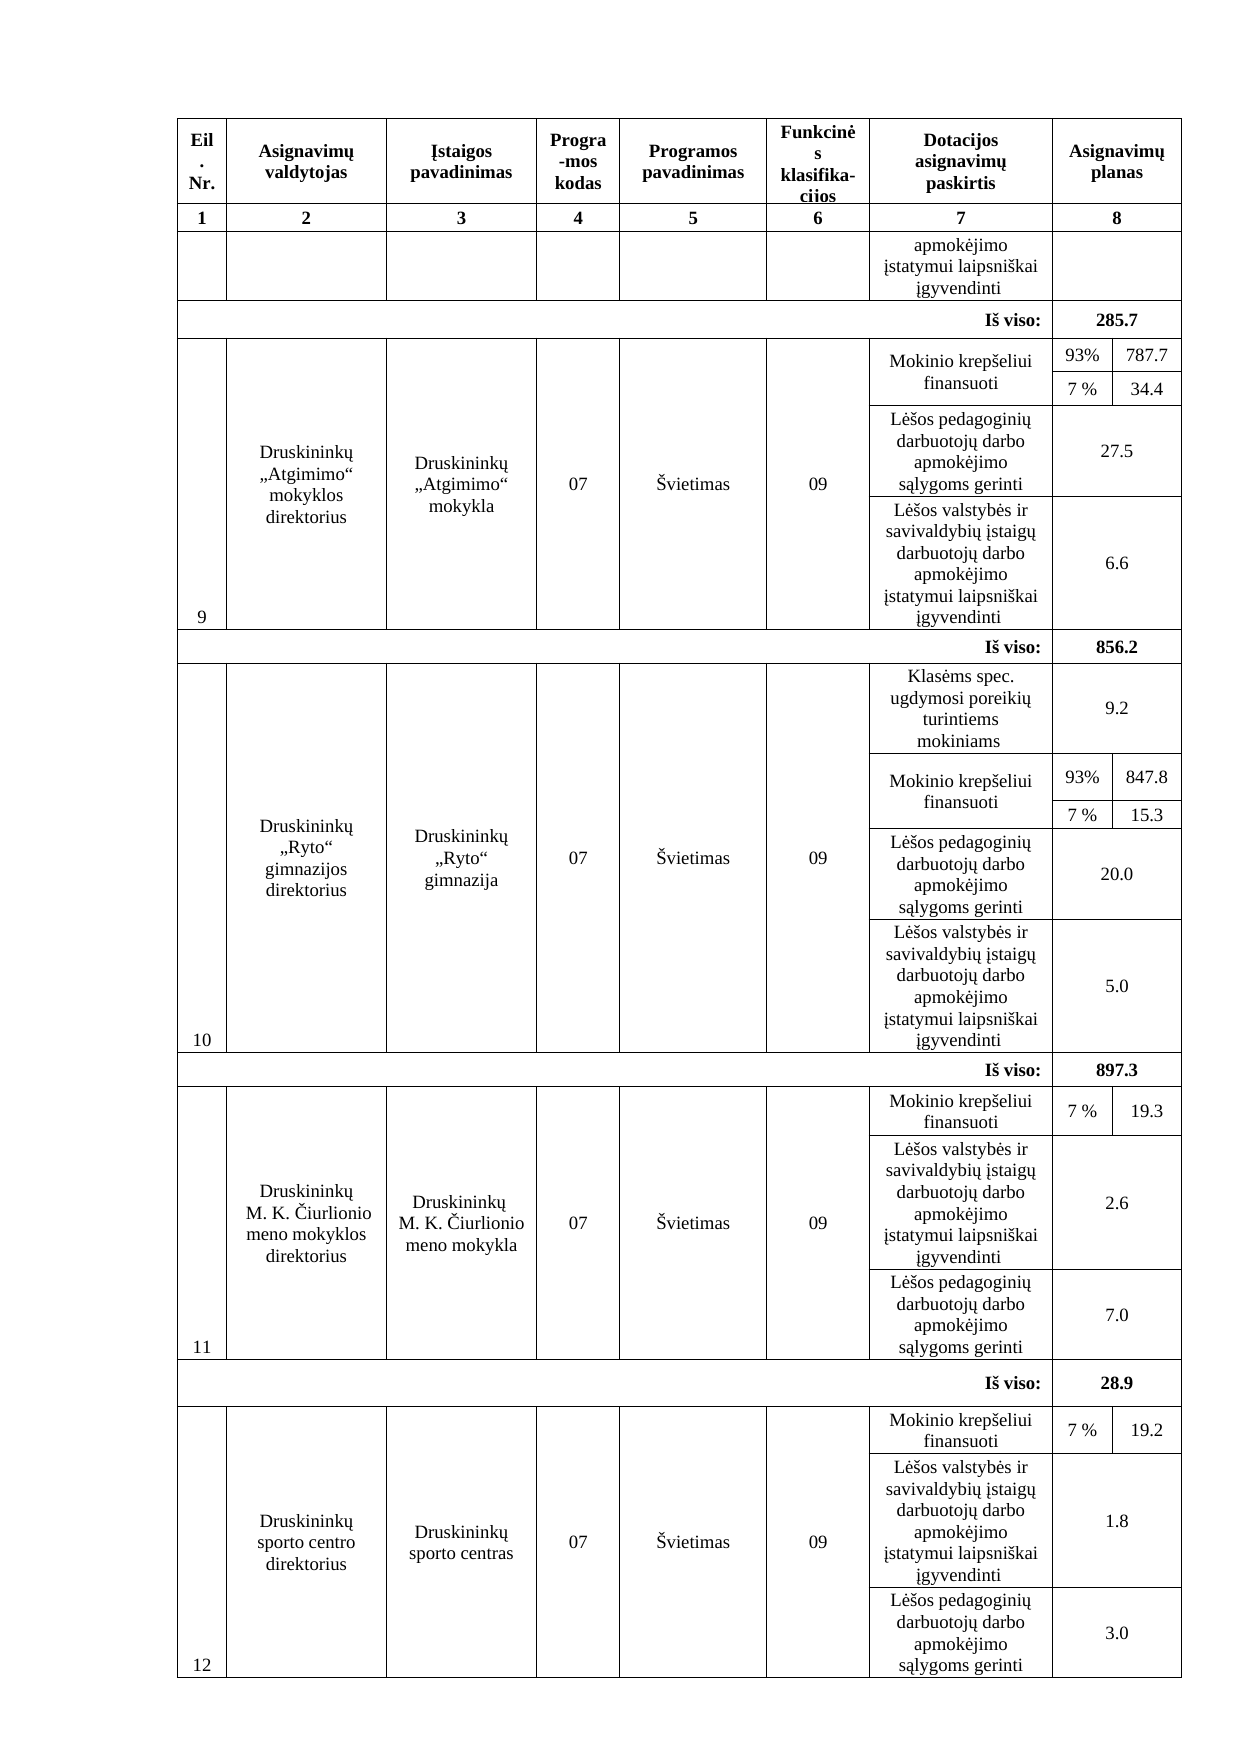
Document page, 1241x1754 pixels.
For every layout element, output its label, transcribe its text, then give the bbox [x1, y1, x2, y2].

table_cell Mokinio krepšeliui finansuoti [870, 1087, 1052, 1135]
table_cell 285.7 [1053, 301, 1181, 337]
table_cell 93% [1053, 754, 1112, 800]
table_cell 07 [537, 1087, 619, 1359]
table_cell 07 [537, 1407, 619, 1677]
table_header Dotacijos asignavimų paskirtis [870, 119, 1052, 203]
table_cell 12 [178, 1407, 226, 1677]
table_cell Lėšos pedagoginių darbuotojų darbo apmokėjimo sąlygoms gerinti [870, 406, 1052, 496]
table_cell 3 [387, 204, 536, 231]
table_cell 4 [537, 204, 619, 231]
table_cell 9.2 [1053, 664, 1181, 753]
table_cell 3.0 [1053, 1588, 1181, 1677]
table_cell Druskininkų sporto centro direktorius [227, 1407, 386, 1677]
table_cell 1 [178, 204, 226, 231]
table_header Funkcinės klasifika-cijos kodas [767, 119, 869, 203]
table_cell [178, 232, 226, 300]
table_cell [1053, 232, 1181, 300]
table_cell Lėšos pedagoginių darbuotojų darbo apmokėjimo sąlygoms gerinti [870, 829, 1052, 919]
table_cell 1.8 [1053, 1454, 1181, 1587]
table_cell 09 [767, 1087, 869, 1359]
table_cell Druskininkų sporto centras [387, 1407, 536, 1677]
table_cell 28.9 [1053, 1360, 1181, 1406]
table_cell 34.4 [1113, 372, 1181, 405]
table_cell Švietimas [620, 664, 766, 1052]
table_cell 787.7 [1113, 339, 1181, 371]
table_cell Iš viso: [178, 1360, 1052, 1406]
table_cell [620, 232, 766, 300]
table_cell Švietimas [620, 1407, 766, 1677]
table_cell [387, 232, 536, 300]
table_cell Druskininkų „Atgimimo“ mokykla [387, 339, 536, 629]
table_cell Švietimas [620, 339, 766, 629]
table_cell 19.3 [1113, 1087, 1181, 1135]
table_cell 09 [767, 664, 869, 1052]
table_cell 07 [537, 664, 619, 1052]
table_cell 5.0 [1053, 920, 1181, 1052]
table_cell 7 % [1053, 372, 1112, 405]
table_cell 7 % [1053, 801, 1112, 828]
table_header Asignavimų valdytojas [227, 119, 386, 203]
table_cell 8 [1053, 204, 1181, 231]
table_cell Druskininkų „Ryto“ gimnazija [387, 664, 536, 1052]
table_cell Lėšos valstybės ir savivaldybių įstaigų darbuotojų darbo apmokėjimo įstatymui laipsniškai įgyvendinti [870, 1454, 1052, 1587]
table_cell 856.2 [1053, 630, 1181, 662]
table_cell 6 [767, 204, 869, 231]
table_cell Mokinio krepšeliui finansuoti [870, 339, 1052, 405]
table_cell 5 [620, 204, 766, 231]
table_cell 2 [227, 204, 386, 231]
table_cell 7 % [1053, 1407, 1112, 1453]
table_cell 93% [1053, 339, 1112, 371]
table_cell apmokėjimo įstatymui laipsniškai įgyvendinti [870, 232, 1052, 300]
table_cell 09 [767, 1407, 869, 1677]
table_cell Druskininkų „Ryto“ gimnazijos direktorius [227, 664, 386, 1052]
table_cell Lėšos pedagoginių darbuotojų darbo apmokėjimo sąlygoms gerinti [870, 1270, 1052, 1359]
table_cell Druskininkų „Atgimimo“ mokyklos direktorius [227, 339, 386, 629]
table_cell [227, 232, 386, 300]
table_cell [767, 232, 869, 300]
table_cell 15.3 [1113, 801, 1181, 828]
table_cell 847.8 [1113, 754, 1181, 800]
table_header Įstaigos pavadinimas [387, 119, 536, 203]
table_header Asignavimų planas [1053, 119, 1181, 203]
table_header Progra-mos kodas [537, 119, 619, 203]
table_cell 27.5 [1053, 406, 1181, 496]
table_cell Iš viso: [178, 630, 1052, 662]
table_cell Mokinio krepšeliui finansuoti [870, 1407, 1052, 1453]
table_cell 20.0 [1053, 829, 1181, 919]
table_cell 6.6 [1053, 497, 1181, 629]
table_cell Druskininkų M. K. Čiurlionio meno mokykla [387, 1087, 536, 1359]
table_cell Lėšos pedagoginių darbuotojų darbo apmokėjimo sąlygoms gerinti [870, 1588, 1052, 1677]
table_cell [537, 232, 619, 300]
table_cell 09 [767, 339, 869, 629]
table_cell Mokinio krepšeliui finansuoti [870, 754, 1052, 828]
table_cell 10 [178, 664, 226, 1052]
table_cell Lėšos valstybės ir savivaldybių įstaigų darbuotojų darbo apmokėjimo įstatymui laipsniškai įgyvendinti [870, 1136, 1052, 1269]
table_cell 7.0 [1053, 1270, 1181, 1359]
table_cell 897.3 [1053, 1053, 1181, 1086]
table_cell Lėšos valstybės ir savivaldybių įstaigų darbuotojų darbo apmokėjimo įstatymui laipsniškai įgyvendinti [870, 497, 1052, 629]
table_cell Lėšos valstybės ir savivaldybių įstaigų darbuotojų darbo apmokėjimo įstatymui laipsniškai įgyvendinti [870, 920, 1052, 1052]
table_cell Švietimas [620, 1087, 766, 1359]
table_cell Iš viso: [178, 1053, 1052, 1086]
table_cell 19.2 [1113, 1407, 1181, 1453]
table_cell 7 [870, 204, 1052, 231]
table_cell 07 [537, 339, 619, 629]
table_cell Klasėms spec. ugdymosi poreikių turintiems mokiniams [870, 664, 1052, 753]
table_cell 2.6 [1053, 1136, 1181, 1269]
table_cell 9 [178, 339, 226, 629]
table_cell 11 [178, 1087, 226, 1359]
table_header Programos pavadinimas [620, 119, 766, 203]
table_header Eil. Nr. [178, 119, 226, 203]
table_cell 7 % [1053, 1087, 1112, 1135]
table_cell Iš viso: [178, 301, 1052, 337]
table_cell Druskininkų M. K. Čiurlionio meno mokyklos direktorius [227, 1087, 386, 1359]
